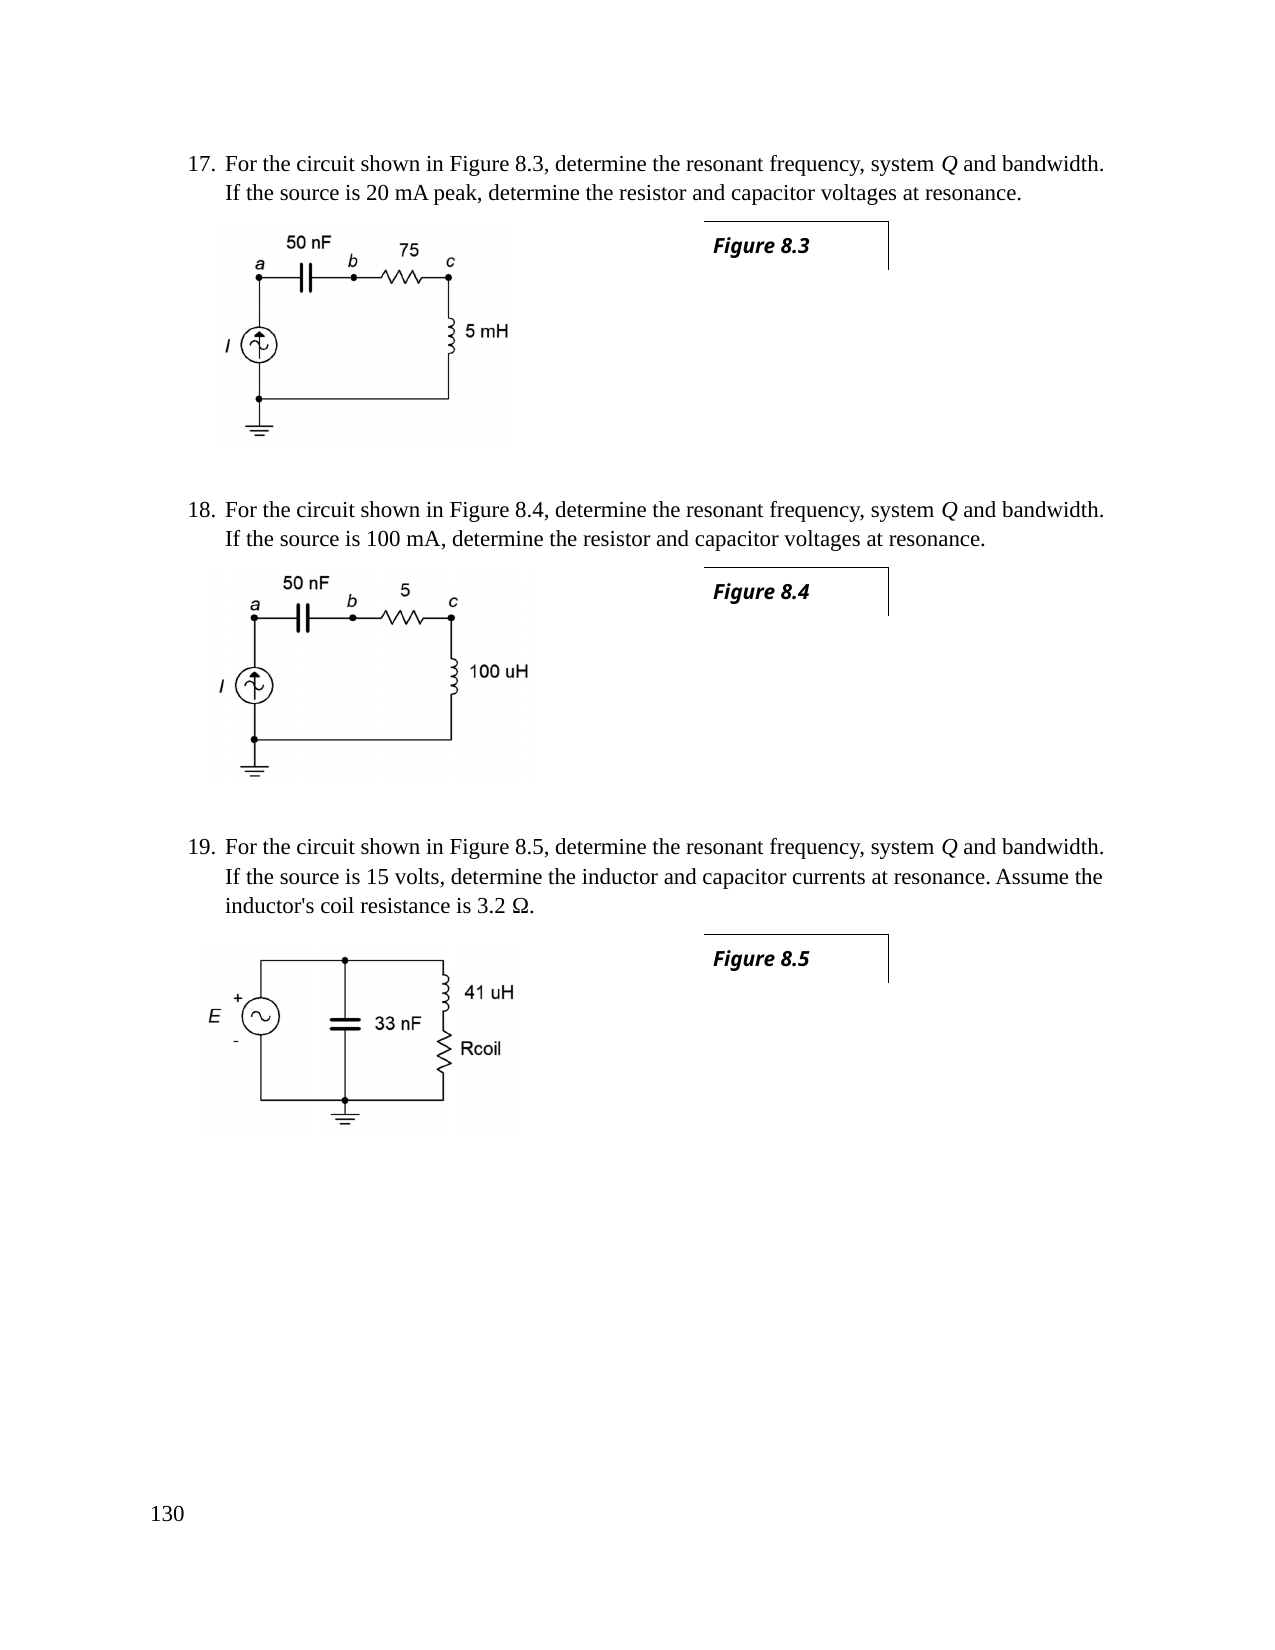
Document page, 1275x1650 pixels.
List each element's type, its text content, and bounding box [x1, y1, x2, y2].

list For the circuit shown in Figure 8.4, determine the resonant frequency, system Q and bandwidth. If the source is 100 mA, determine the resistor and capacitor voltages at resonance. [187, 496, 1125, 552]
list For the circuit shown in Figure 8.5, determine the resonant frequency, system Q and bandwidth. If the source is 15 volts, determine the inductor and capacitor currents at resonance. Assume the inductor's coil resistance is 3.2 Ω. [187, 833, 1125, 918]
picture [193, 936, 524, 1139]
list For the circuit shown in Figure 8.3, determine the resonant frequency, system Q and bandwidth. If the source is 20 mA peak, determine the resistor and capacitor voltages at resonance. [187, 150, 1125, 206]
picture [207, 570, 537, 786]
text Figure 8.5 [713, 944, 879, 972]
text Figure 8.4 [713, 577, 879, 606]
text Figure 8.3 [713, 231, 879, 259]
picture [214, 223, 515, 449]
